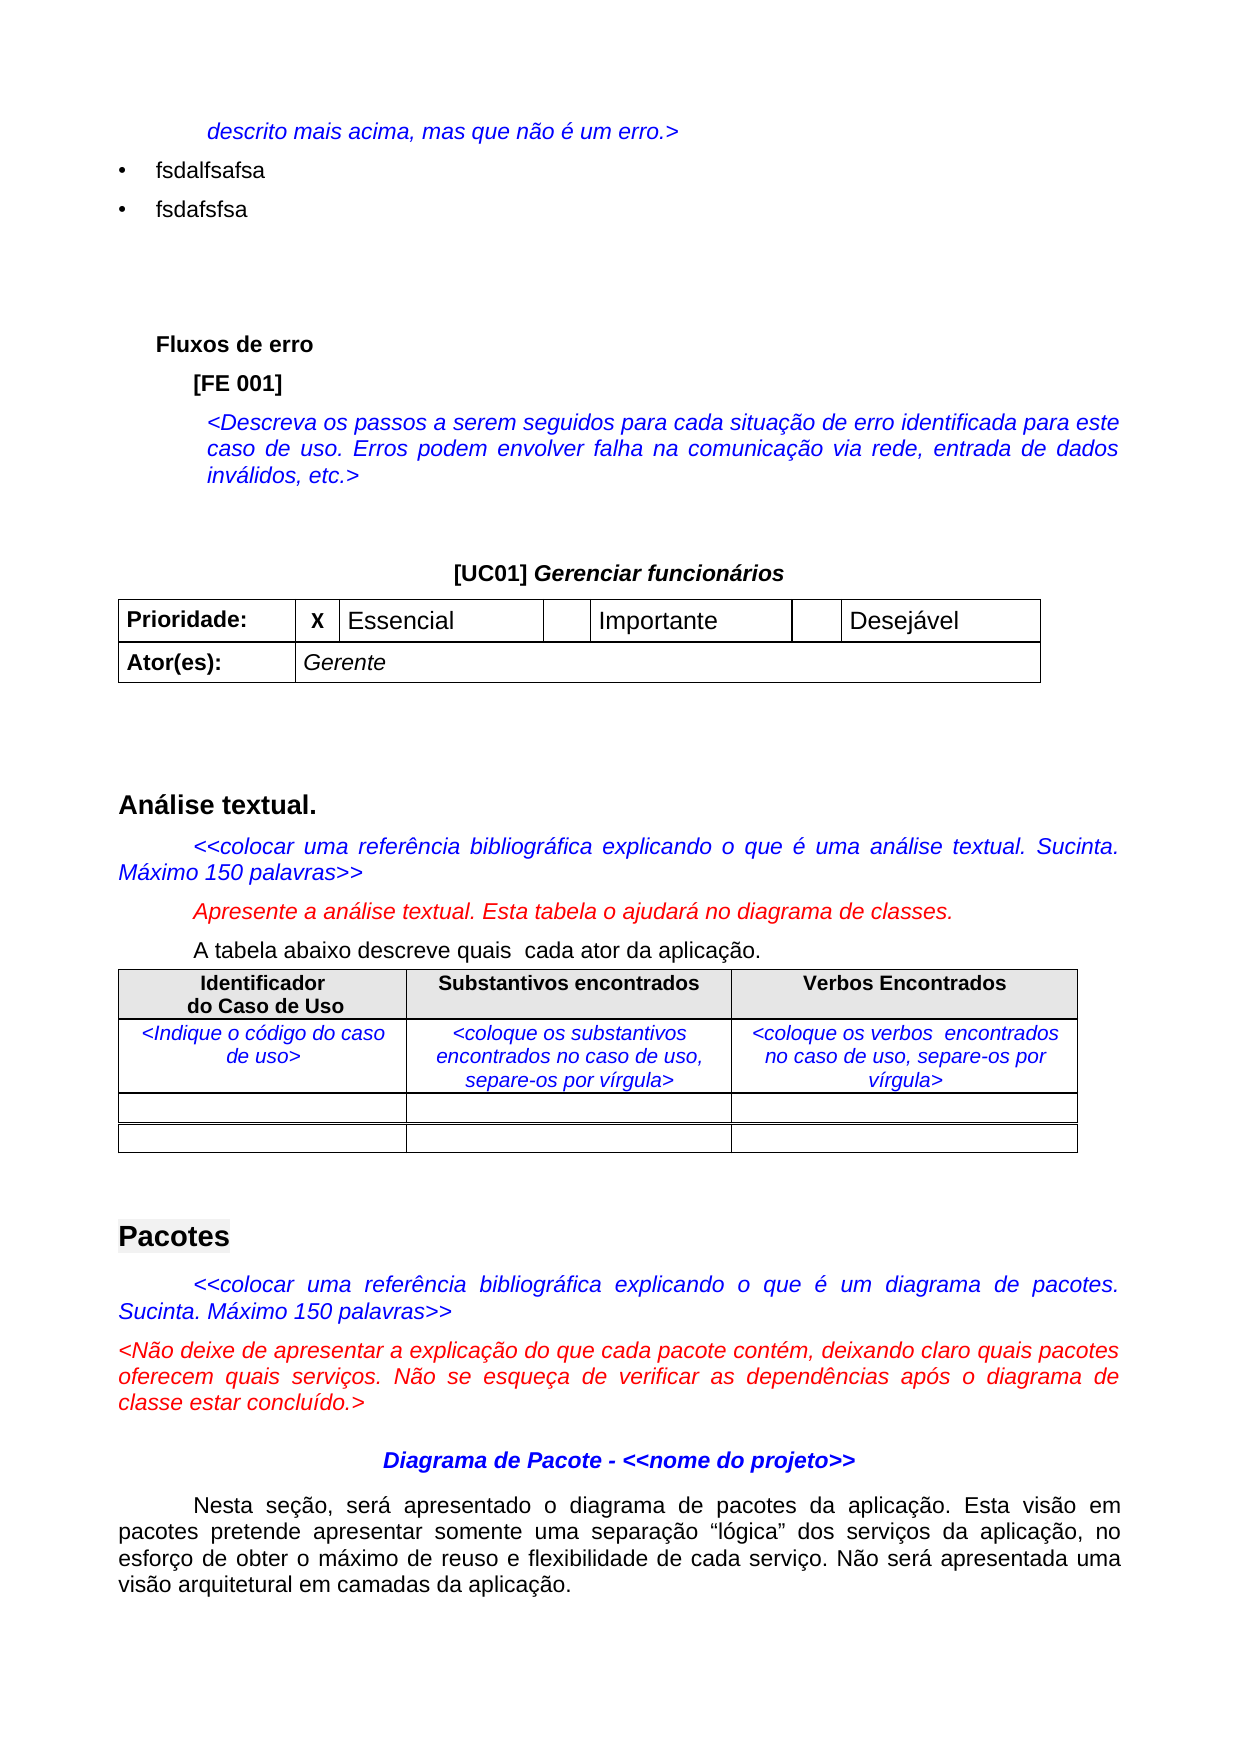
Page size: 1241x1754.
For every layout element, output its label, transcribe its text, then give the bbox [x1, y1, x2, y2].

table_header Identificador do Caso de Uso [119, 970, 406, 1018]
table_header Essencial [340, 600, 543, 641]
text Nesta seção, será apresentado o diagrama de pacotes da aplicação. Esta visão em pacotes pretende apresentar somente uma separação “lógica” dos serviços da aplicação, no esforço de obter o máximo de reuso e flexibilidade de cada serviço. Não será apresentada uma visão arquitetural em camadas da aplicação. [118, 1492, 1122, 1597]
table_header X [296, 600, 339, 641]
table_header Substantivos encontrados [407, 970, 731, 1018]
table_cell [119, 1125, 406, 1152]
text <<colocar uma referência bibliográfica explicando o que é uma análise textual. Sucinta. Máximo 150 palavras>> [118, 833, 1122, 885]
table_cell <coloque os substantivos encontrados no caso de uso, separe-os por vírgula> [407, 1020, 731, 1092]
list fsdalfsafsa [81, 157, 1122, 183]
table_header Verbos Encontrados [732, 970, 1077, 1018]
table_header Prioridade: [119, 600, 295, 641]
table_cell [732, 1094, 1077, 1122]
text <<colocar uma referência bibliográfica explicando o que é um diagrama de pacotes. Sucinta. Máximo 150 palavras>> [118, 1271, 1122, 1324]
text [FE 001] [193, 370, 1122, 396]
text Análise textual. [118, 789, 1122, 820]
text Fluxos de erro [156, 331, 1122, 358]
table_cell <coloque os verbos encontrados no caso de uso, separe-os por vírgula> [732, 1020, 1077, 1092]
table_header [793, 600, 841, 641]
table_cell Ator(es): [119, 643, 295, 682]
text descrito mais acima, mas que não é um erro.> [207, 118, 1122, 144]
table_cell [407, 1125, 731, 1152]
table_cell [407, 1094, 731, 1122]
list fsdafsfsa [81, 196, 1122, 222]
text Apresente a análise textual. Esta tabela o ajudará no diagrama de classes. [118, 898, 1122, 924]
table_cell <Indique o código do caso de uso> [119, 1020, 406, 1092]
text Pacotes [118, 1219, 1122, 1253]
text Diagrama de Pacote - <<nome do projeto>> [118, 1447, 1122, 1473]
text [UC01] Gerenciar funcionários [118, 560, 1122, 586]
text <Descreva os passos a serem seguidos para cada situação de erro identificada para este caso de uso. Erros podem envolver falha na comunicação via rede, entrada de dados inválidos, etc.> [207, 409, 1122, 488]
table_header [544, 600, 590, 641]
table_header Desejável [842, 600, 1040, 641]
table_cell [119, 1094, 406, 1122]
table_cell Gerente [296, 643, 1040, 682]
table_header Importante [591, 600, 791, 641]
text <Não deixe de apresentar a explicação do que cada pacote contém, deixando claro quais pacotes oferecem quais serviços. Não se esqueça de verificar as dependências após o diagrama de classe estar concluído.> [118, 1337, 1122, 1416]
text A tabela abaixo descreve quais cada ator da aplicação. [118, 937, 1122, 963]
table_cell [732, 1125, 1077, 1152]
